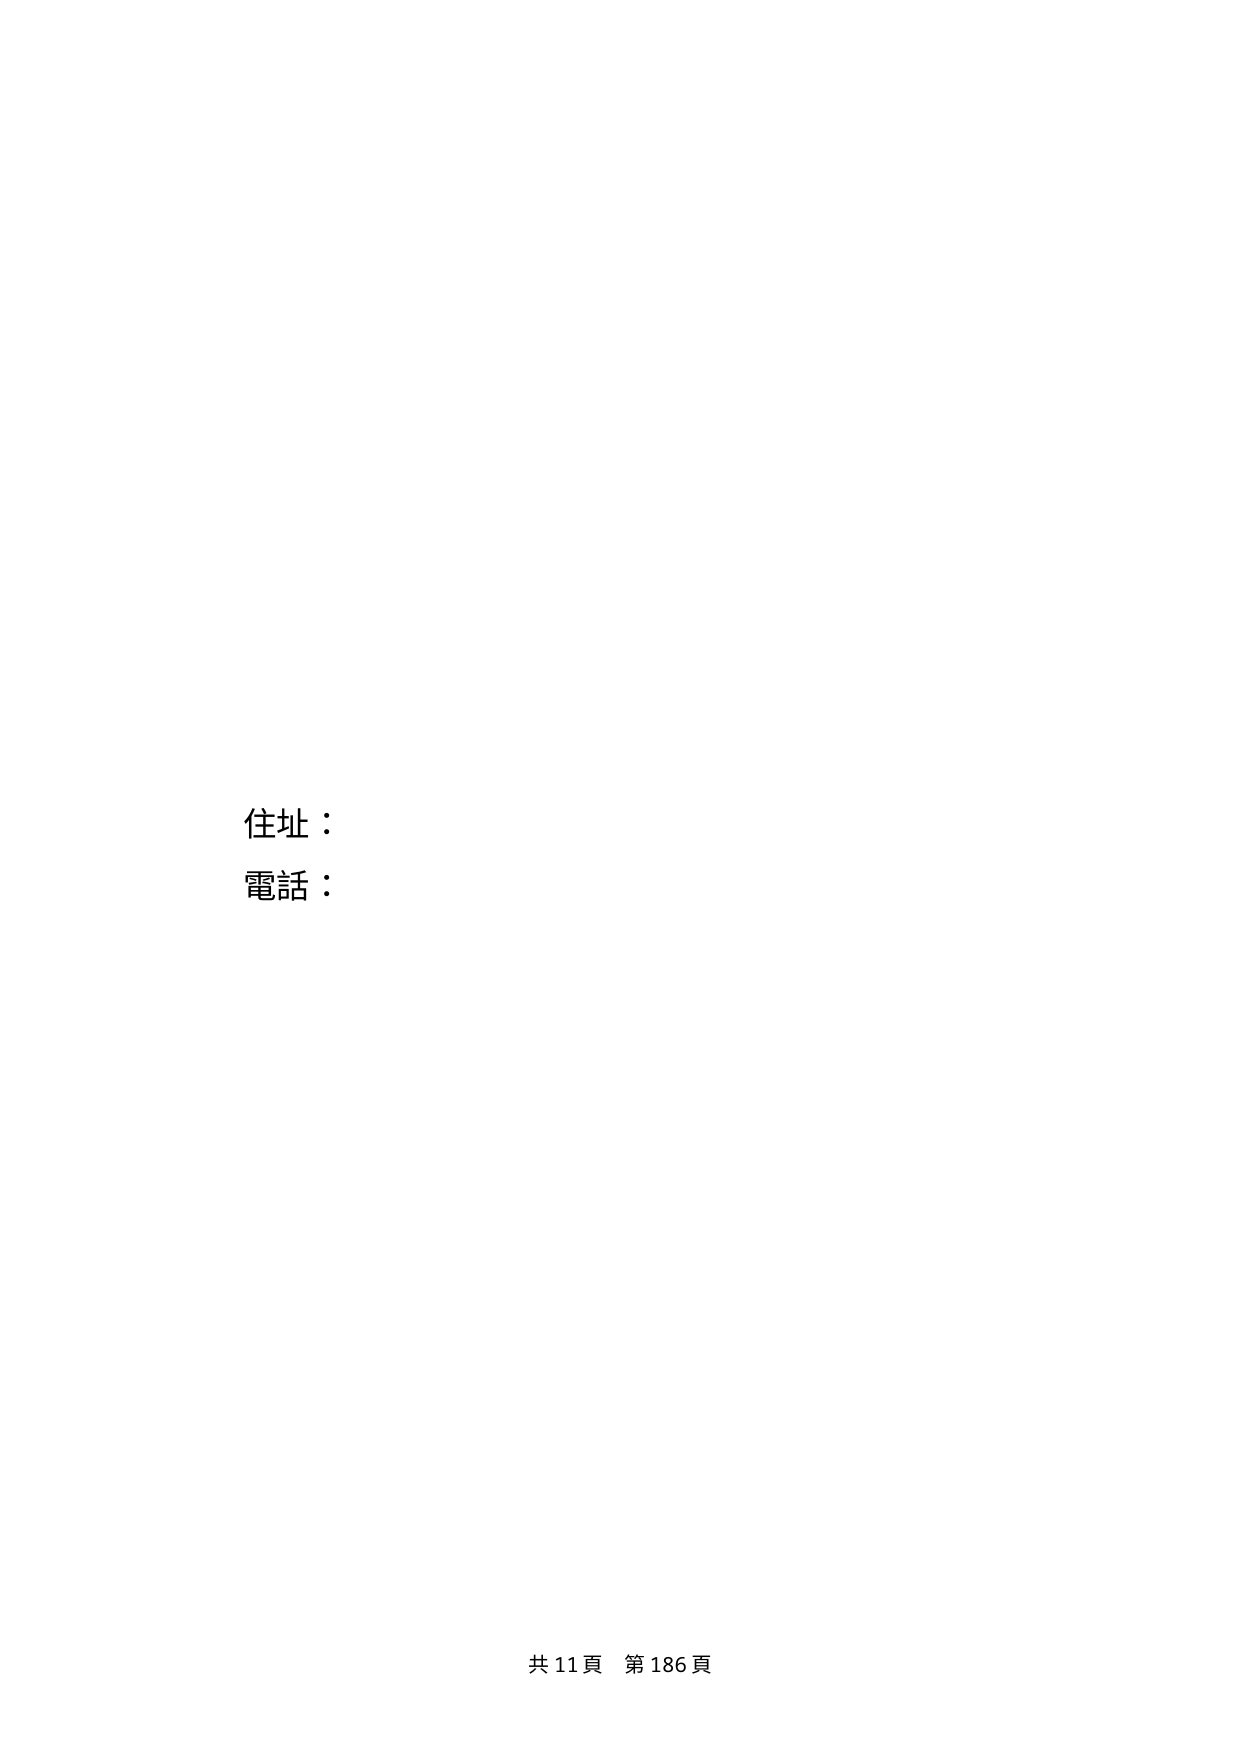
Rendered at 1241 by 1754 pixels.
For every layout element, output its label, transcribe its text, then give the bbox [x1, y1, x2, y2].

text 住址： [243, 780, 1122, 843]
text 電話： [243, 843, 1122, 905]
